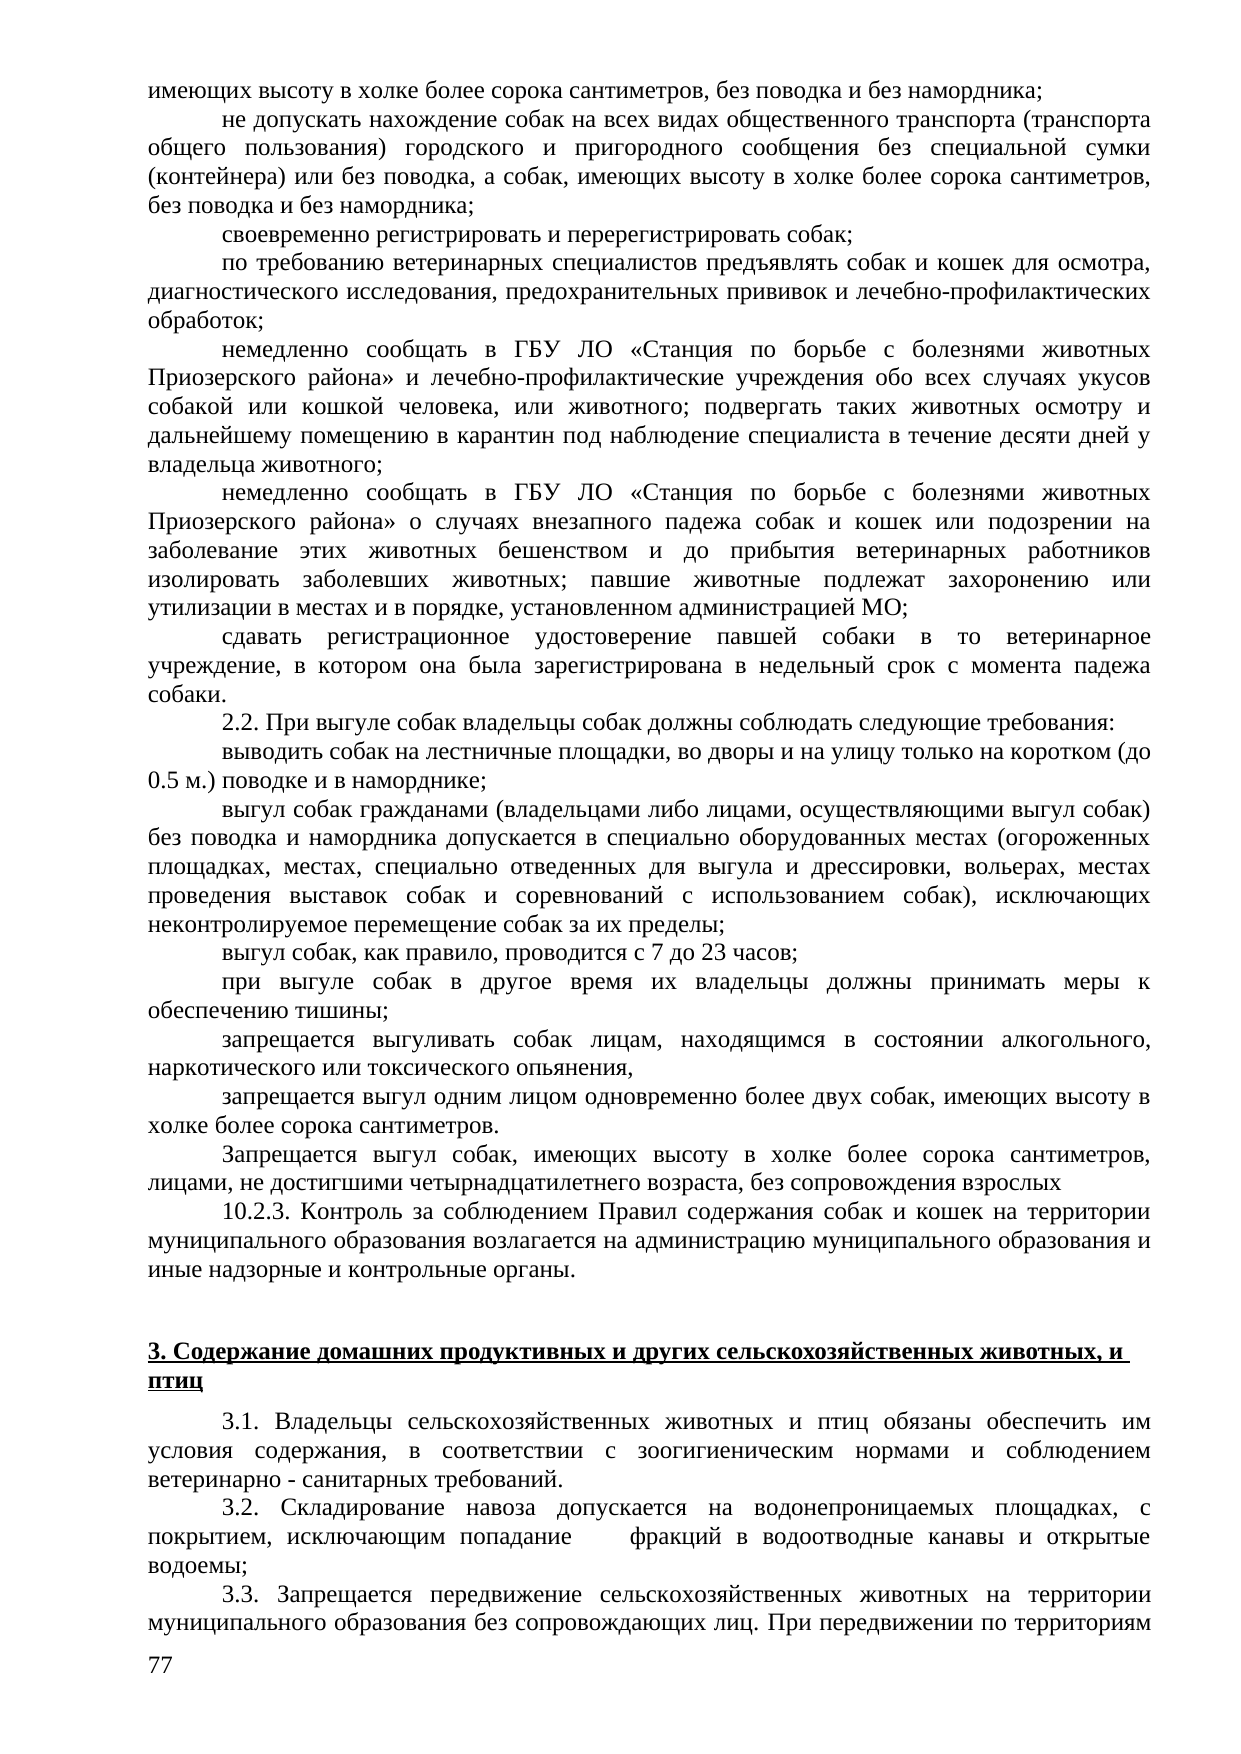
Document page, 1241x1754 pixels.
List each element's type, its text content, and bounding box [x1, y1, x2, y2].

text своевременно регистрировать и перерегистрировать собак; [148, 219, 1152, 247]
text по требованию ветеринарных специалистов предъявлять собак и кошек для осмотра, диагностического исследования, предохранительных прививок и лечебно-профилактических обработок; [148, 247, 1152, 334]
text немедленно сообщать в ГБУ ЛО «Станция по борьбе с болезнями животных Приозерского района» и лечебно-профилактические учреждения обо всех случаях укусов собакой или кошкой человека, или животного; подвергать таких животных осмотру и дальнейшему помещению в карантин под наблюдение специалиста в течение десяти дней у владельца животного; [148, 334, 1152, 477]
text Запрещается выгул собак, имеющих высоту в холке более сорока сантиметров, лицами, не достигшими четырнадцатилетнего возраста, без сопровождения взрослых [148, 1139, 1152, 1196]
text 10.2.3. Контроль за соблюдением Правил содержания собак и кошек на территории муниципального образования возлагается на администрацию муниципального образования и иные надзорные и контрольные органы. [148, 1196, 1152, 1282]
text не допускать нахождение собак на всех видах общественного транспорта (транспорта общего пользования) городского и пригородного сообщения без специальной сумки (контейнера) или без поводка, а собак, имеющих высоту в холке более сорока сантиметров, без поводка и без намордника; [148, 104, 1152, 219]
text при выгуле собак в другое время их владельцы должны принимать меры к обеспечению тишины; [148, 966, 1152, 1024]
text 3.2. Складирование навоза допускается на водонепроницаемых площадках, с покрытием, исключающим попадание фракций в водоотводные канавы и открытые водоемы; [148, 1492, 1152, 1579]
text 3. Содержание домашних продуктивных и других сельскохозяйственных животных, и птиц [148, 1336, 1152, 1394]
text выгул собак, как правило, проводится с 7 до 23 часов; [148, 937, 1152, 966]
text выводить собак на лестничные площадки, во дворы и на улицу только на коротком (до 0.5 м.) поводке и в наморднике; [148, 736, 1152, 794]
text 3.1. Владельцы сельскохозяйственных животных и птиц обязаны обеспечить им условия содержания, в соответствии с зоогигиеническим нормами и соблюдением ветеринарно - санитарных требований. [148, 1406, 1152, 1492]
text 3.3. Запрещается передвижение сельскохозяйственных животных на территории муниципального образования без сопровождающих лиц. При передвижении по территориям [148, 1579, 1152, 1636]
text немедленно сообщать в ГБУ ЛО «Станция по борьбе с болезнями животных Приозерского района» о случаях внезапного падежа собак и кошек или подозрении на заболевание этих животных бешенством и до прибытия ветеринарных работников изолировать заболевших животных; павшие животные подлежат захоронению или утилизации в местах и в порядке, установленном администрацией МО; [148, 477, 1152, 621]
text сдавать регистрационное удостоверение павшей собаки в то ветеринарное учреждение, в котором она была зарегистрирована в недельный срок с момента падежа собаки. [148, 621, 1152, 707]
text запрещается выгул одним лицом одновременно более двух собак, имеющих высоту в холке более сорока сантиметров. [148, 1081, 1152, 1139]
text выгул собак гражданами (владельцами либо лицами, осуществляющими выгул собак) без поводка и намордника допускается в специально оборудованных местах (огороженных площадках, местах, специально отведенных для выгула и дрессировки, вольерах, местах проведения выставок собак и соревнований с использованием собак), исключающих неконтролируемое перемещение собак за их пределы; [148, 794, 1152, 937]
text запрещается выгуливать собак лицам, находящимся в состоянии алкогольного, наркотического или токсического опьянения, [148, 1024, 1152, 1081]
text имеющих высоту в холке более сорока сантиметров, без поводка и без намордника; [148, 75, 1152, 104]
text 2.2. При выгуле собак владельцы собак должны соблюдать следующие требования: [148, 707, 1152, 736]
